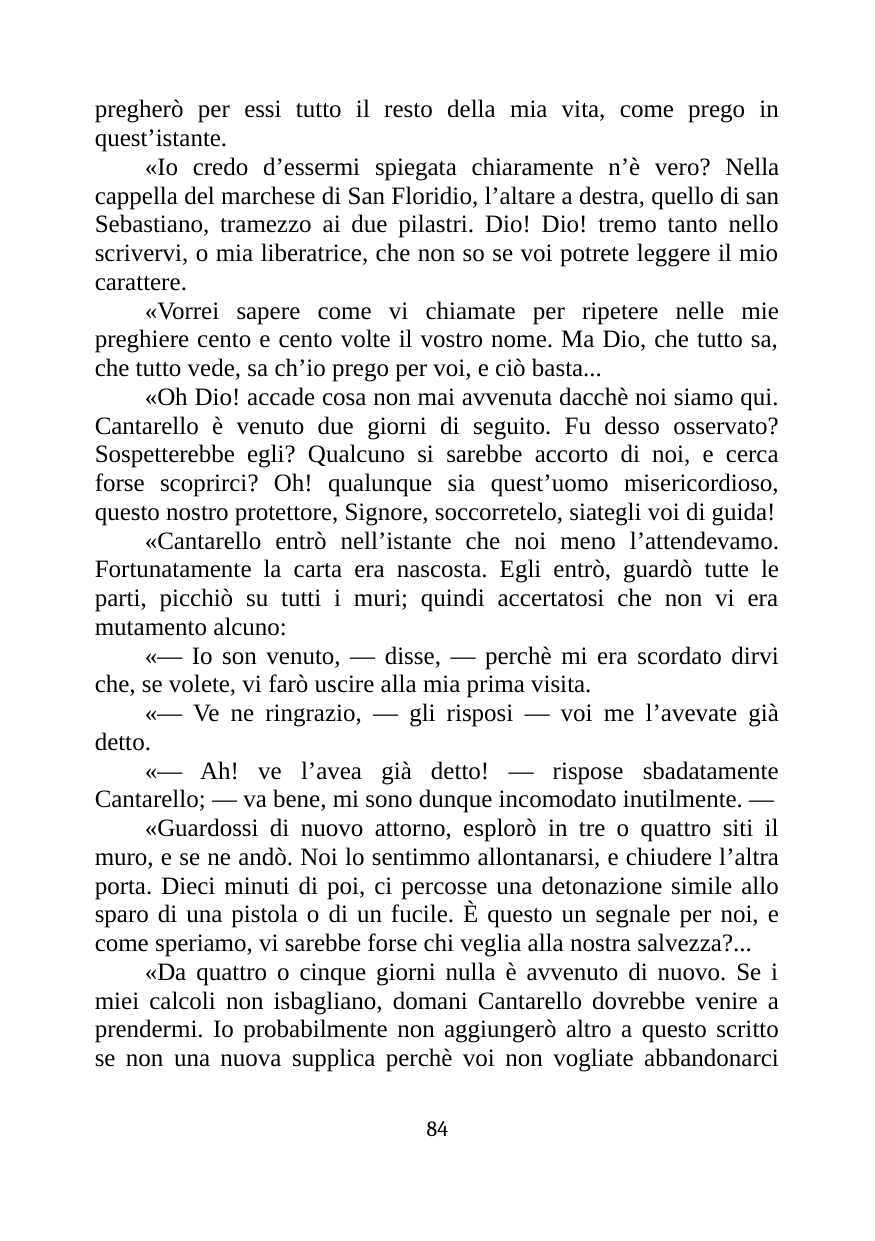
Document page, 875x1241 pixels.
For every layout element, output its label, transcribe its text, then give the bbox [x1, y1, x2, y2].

text «Guardossi di nuovo attorno, esplorò in tre o quattro siti il muro, e se ne andò. Noi lo sentimmo allontanarsi, e chiudere l’altra porta. Dieci minuti di poi, ci percosse una detonazione simile allo sparo di una pistola o di un fucile. È questo un segnale per noi, e come speriamo, vi sarebbe forse chi veglia alla nostra salvezza?... [94, 813, 779, 957]
text «— Ah! ve l’avea già detto! — rispose sbadatamente Cantarello; — va bene, mi sono dunque incomodato inutilmente. — [94, 756, 779, 813]
text «Vorrei sapere come vi chiamate per ripetere nelle mie preghiere cento e cento volte il vostro nome. Ma Dio, che tutto sa, che tutto vede, sa ch’io prego per voi, e ciò basta... [94, 296, 779, 382]
text «Io credo d’essermi spiegata chiaramente n’è vero? Nella cappella del marchese di San Floridio, l’altare a destra, quello di san Sebastiano, tramezzo ai due pilastri. Dio! Dio! tremo tanto nello scrivervi, o mia liberatrice, che non so se voi potrete leggere il mio carattere. [94, 152, 779, 296]
text «— Io son venuto, — disse, — perchè mi era scordato dirvi che, se volete, vi farò uscire alla mia prima visita. [94, 641, 779, 698]
text pregherò per essi tutto il resto della mia vita, come prego in quest’istante. [94, 94, 779, 152]
text «Da quattro o cinque giorni nulla è avvenuto di nuovo. Se i miei calcoli non isbagliano, domani Cantarello dovrebbe venire a prendermi. Io probabilmente non aggiungerò altro a questo scritto se non una nuova supplica perchè voi non vogliate abbandonarci [94, 957, 779, 1072]
text «— Ve ne ringrazio, — gli risposi — voi me l’avevate già detto. [94, 698, 779, 756]
text «Cantarello entrò nell’istante che noi meno l’attendevamo. Fortunatamente la carta era nascosta. Egli entrò, guardò tutte le parti, picchiò su tutti i muri; quindi accertatosi che non vi era mutamento alcuno: [94, 526, 779, 641]
text «Oh Dio! accade cosa non mai avvenuta dacchè noi siamo qui. Cantarello è venuto due giorni di seguito. Fu desso osservato? Sospetterebbe egli? Qualcuno si sarebbe accorto di noi, e cerca forse scoprirci? Oh! qualunque sia quest’uomo misericordioso, questo nostro protettore, Signore, soccorretelo, siategli voi di guida! [94, 382, 779, 526]
